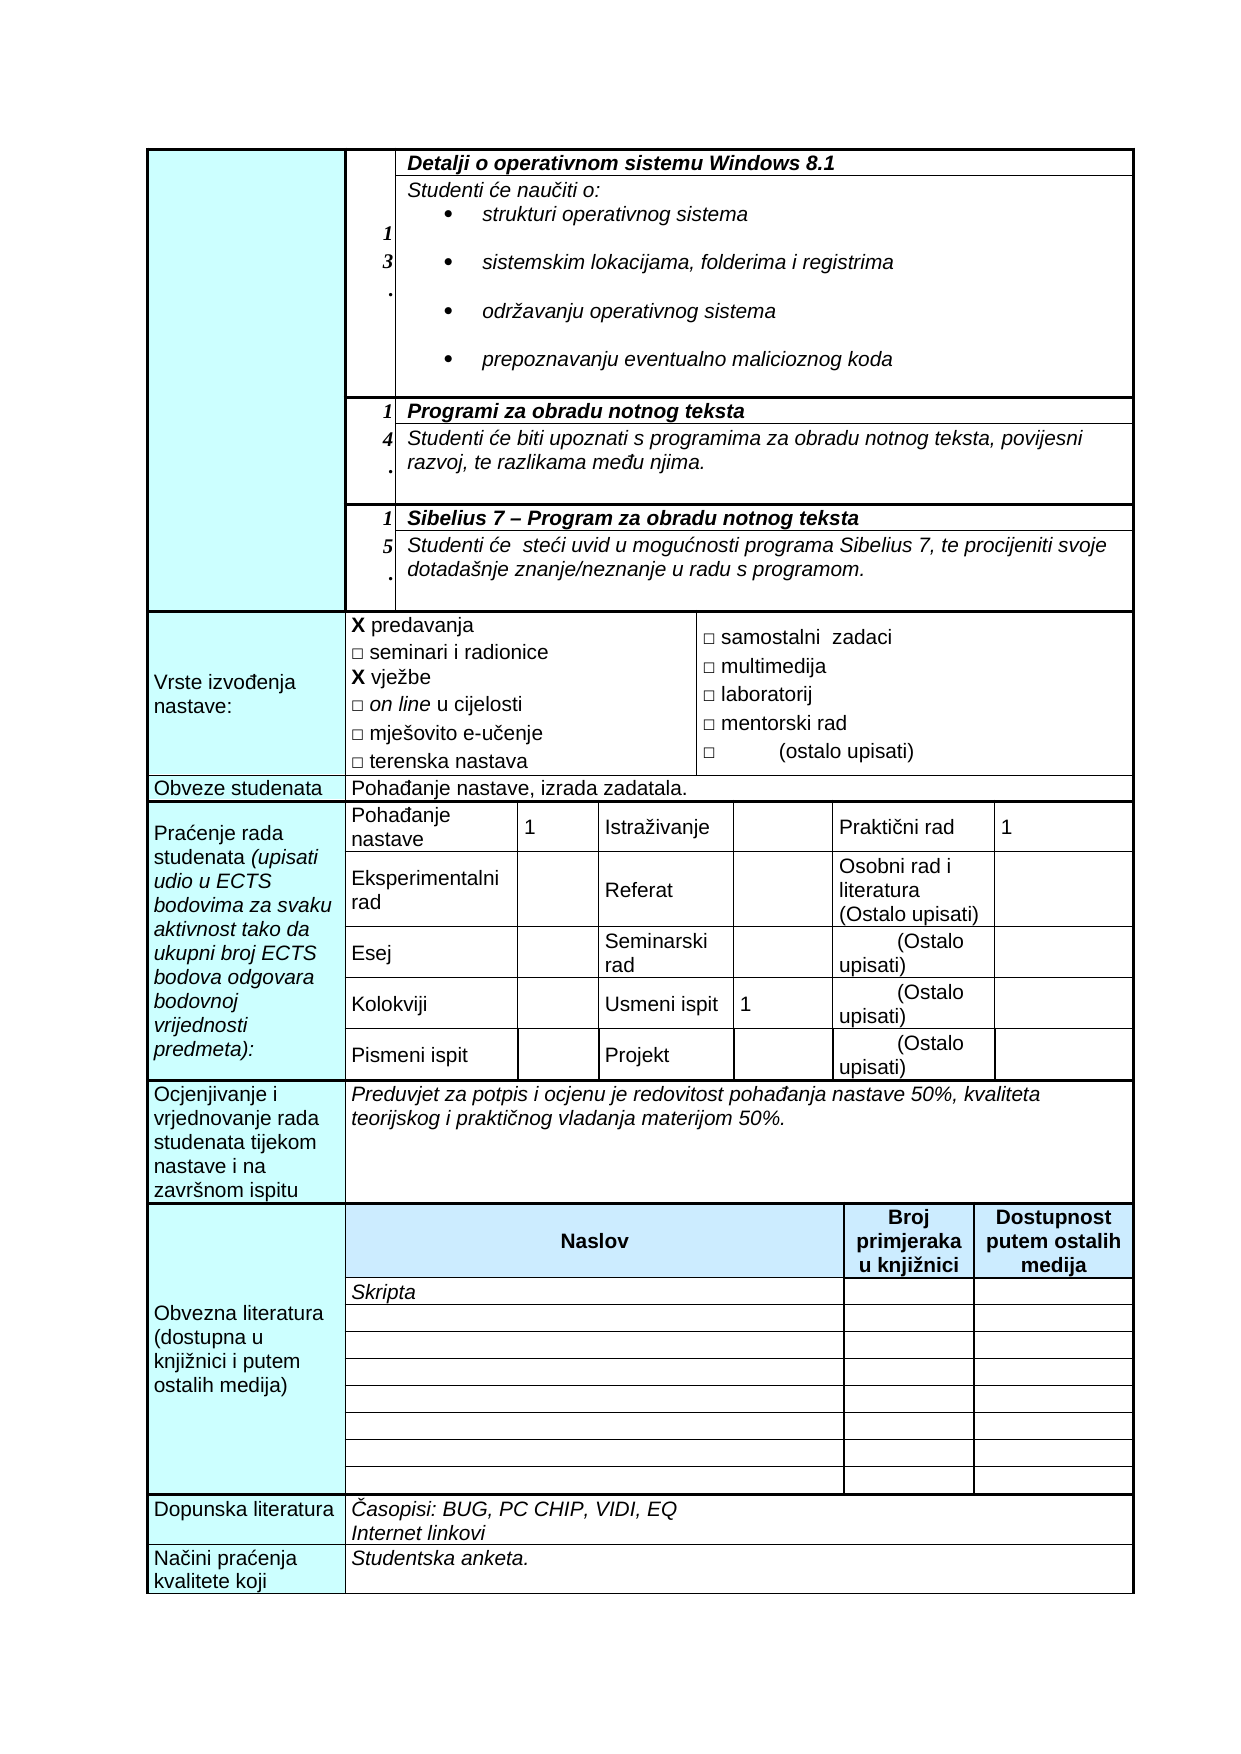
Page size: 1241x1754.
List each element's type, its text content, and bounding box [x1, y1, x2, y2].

table_cell 1 [995, 803, 1132, 851]
table_cell [975, 1359, 1132, 1385]
table_cell [975, 1305, 1132, 1331]
table_cell [975, 1279, 1132, 1304]
table_cell [845, 1359, 973, 1385]
table_cell [346, 1305, 843, 1331]
table_cell 1 [518, 803, 598, 851]
table_cell [995, 978, 1132, 1028]
table_cell [518, 927, 598, 977]
table_cell Studenti će steći uvid u mogućnosti programa Sibelius 7, te procijeniti svoje dotadašnje znanje/neznanje u radu s programom. [396, 531, 1132, 610]
table_cell Ocjenjivanje i vrjednovanje rada studenata tijekom nastave i na završnom ispitu [149, 1082, 345, 1202]
table_cell [734, 852, 832, 926]
table_cell [975, 1332, 1132, 1358]
table_cell [346, 1413, 843, 1439]
table_cell Dopunska literatura [149, 1496, 345, 1544]
table_cell [975, 1467, 1132, 1493]
table_cell Časopisi: BUG, PC CHIP, VIDI, EQ Internet linkovi [346, 1496, 1132, 1544]
table_cell [346, 1359, 843, 1385]
table_cell Studenti će naučiti o: strukturi operativnog sistema sistemskim lokacijama, folderima i registrima održavanju operativnog sistema prepoznavanju eventualno malicioznog koda [396, 176, 1132, 396]
table_cell [346, 1332, 843, 1358]
table_cell [975, 1440, 1132, 1466]
table_cell Preduvjet za potpis i ocjenu je redovitost pohađanja nastave 50%, kvaliteta teorijskog i praktičnog vladanja materijom 50%. [346, 1082, 1132, 1202]
table_cell [845, 1305, 973, 1331]
table_cell Osobni rad i literatura (Ostalo upisati) [833, 852, 994, 926]
table_cell Seminarski rad [599, 927, 733, 977]
table_cell Sibelius 7 – Program za obradu notnog teksta [396, 506, 1132, 530]
table_cell [149, 151, 344, 610]
table_cell Pohađanje nastave [346, 803, 517, 851]
table_cell Skripta [346, 1278, 843, 1304]
table_cell Naslov [346, 1205, 843, 1277]
table_cell [845, 1279, 973, 1304]
table_cell Broj primjeraka u knjižnici [845, 1205, 973, 1277]
table_cell Praktični rad [833, 803, 994, 851]
table_cell [519, 1029, 598, 1079]
table_cell [735, 1029, 832, 1079]
table_cell Istraživanje [599, 803, 733, 851]
table_cell Načini praćenja kvalitete koji [149, 1545, 345, 1593]
table_cell X predavanja ☐ seminari i radionice X vježbe ☐ on line u cijelosti ☐ mješovito e-učenje ☐ terenska nastava [346, 613, 696, 774]
table_cell [995, 852, 1132, 926]
table_cell ☐ samostalni zadaci ☐ multimedija ☐ laboratorij ☐ mentorski rad ☐ (ostalo upisati) [697, 613, 1132, 774]
table_cell Usmeni ispit [599, 978, 733, 1028]
table_cell [845, 1467, 973, 1493]
table_cell Pismeni ispit [346, 1029, 517, 1079]
table_cell [975, 1386, 1132, 1412]
table_cell [346, 1440, 843, 1466]
table_cell [995, 927, 1132, 977]
table_cell Studentska anketa. [346, 1545, 1132, 1593]
table_cell Programi za obradu notnog teksta [396, 399, 1132, 423]
table_cell Esej [346, 927, 517, 977]
table_cell [347, 399, 395, 503]
table_cell [734, 927, 832, 977]
table_cell [845, 1332, 973, 1358]
table_cell [347, 506, 395, 610]
table_cell 1 [734, 978, 832, 1028]
table_cell (Ostalo upisati) [833, 927, 994, 977]
table_cell Vrste izvođenja nastave: [149, 613, 345, 774]
table_cell Kolokviji [346, 978, 517, 1028]
table_cell [347, 151, 395, 396]
table_cell [734, 803, 832, 851]
table_cell Obveze studenata [149, 776, 345, 799]
table_cell Detalji o operativnom sistemu Windows 8.1 [396, 151, 1132, 175]
table_cell [845, 1440, 973, 1466]
table_cell Praćenje rada studenata (upisati udio u ECTS bodovima za svaku aktivnost tako da ukupni broj ECTS bodova odgovara bodovnoj vrijednosti predmeta): [149, 803, 345, 1079]
table_cell [845, 1386, 973, 1412]
table_cell [346, 1467, 843, 1493]
table_cell [518, 978, 598, 1028]
table_cell [346, 1386, 843, 1412]
table_cell [996, 1029, 1132, 1079]
table_cell Pohađanje nastave, izrada zadatala. [346, 776, 1132, 799]
table_cell [975, 1413, 1132, 1439]
table_cell (Ostalo upisati) [833, 978, 994, 1028]
table_cell Obvezna literatura (dostupna u knjižnici i putem ostalih medija) [149, 1205, 345, 1493]
table_cell [845, 1413, 973, 1439]
table_cell (Ostalo upisati) [834, 1029, 994, 1079]
table_cell Eksperimentalni rad [346, 852, 517, 926]
table_cell Referat [599, 852, 733, 926]
table_cell [518, 852, 598, 926]
table_cell Projekt [600, 1029, 733, 1079]
table_cell Studenti će biti upoznati s programima za obradu notnog teksta, povijesni razvoj, te razlikama među njima. [396, 424, 1132, 503]
table_cell Dostupnost putem ostalih medija [975, 1205, 1132, 1277]
